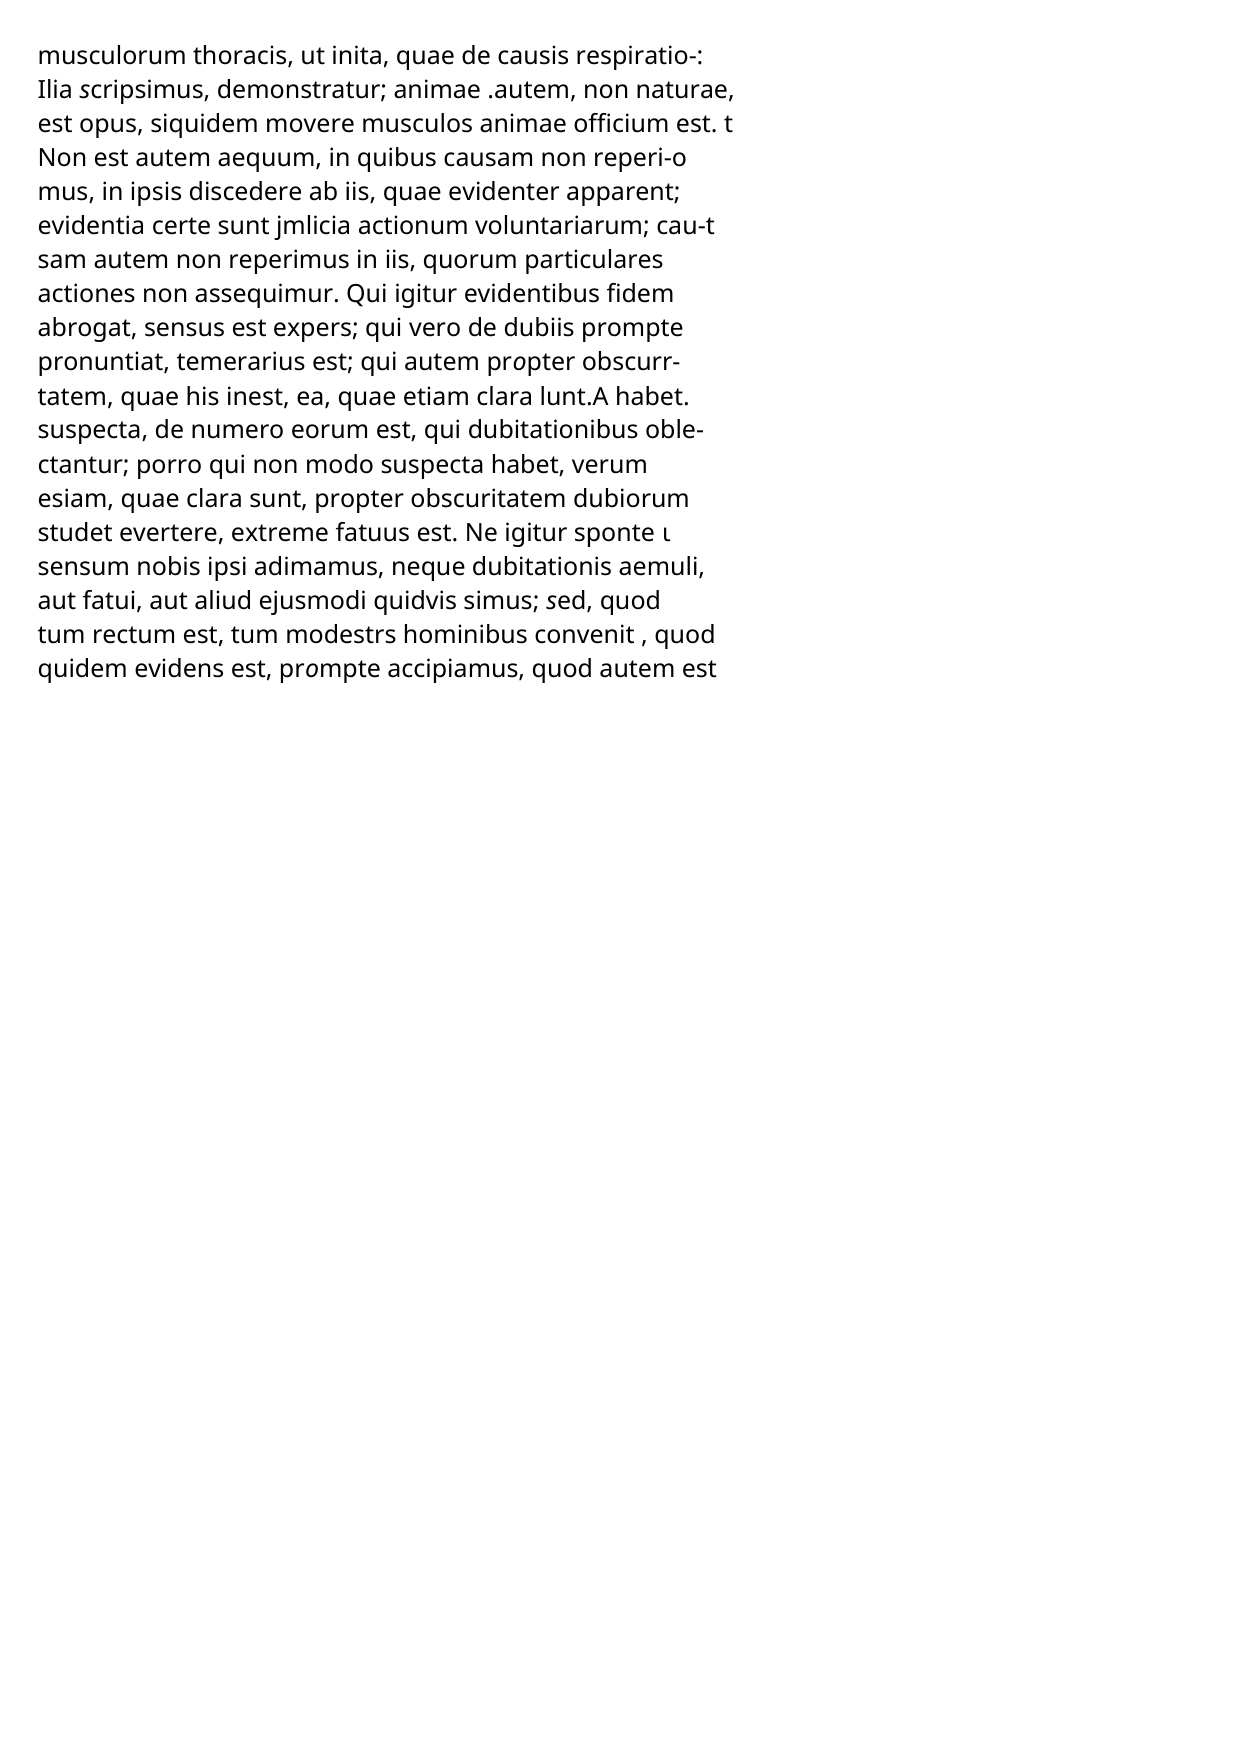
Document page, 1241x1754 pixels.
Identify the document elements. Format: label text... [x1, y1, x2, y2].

text musculorum thoracis, ut inita, quae de causis respiratio-: Ilia scripsimus, demonstratur; animae .autem, non naturae, est opus, siquidem movere musculos animae officium est. t Non est autem aequum, in quibus causam non reperi-o mus, in ipsis discedere ab iis, quae evidenter apparent; evidentia certe sunt jmlicia actionum voluntariarum; cau-t sam autem non reperimus in iis, quorum particulares actiones non assequimur. Qui igitur evidentibus fidem abrogat, sensus est expers; qui vero de dubiis prompte pronuntiat, temerarius est; qui autem propter obscurr- tatem, quae his inest, ea, quae etiam clara lunt.A habet. suspecta, de numero eorum est, qui dubitationibus oble- ctantur; porro qui non modo suspecta habet, verum esiam, quae clara sunt, propter obscuritatem dubiorum studet evertere, extreme fatuus est. Ne igitur sponte ι sensum nobis ipsi adimamus, neque dubitationis aemuli, aut fatui, aut aliud ejusmodi quidvis simus; sed, quod tum rectum est, tum modestrs hominibus convenit , quod quidem evidens est, prompte accipiamus, quod autem est [37, 37, 1203, 685]
